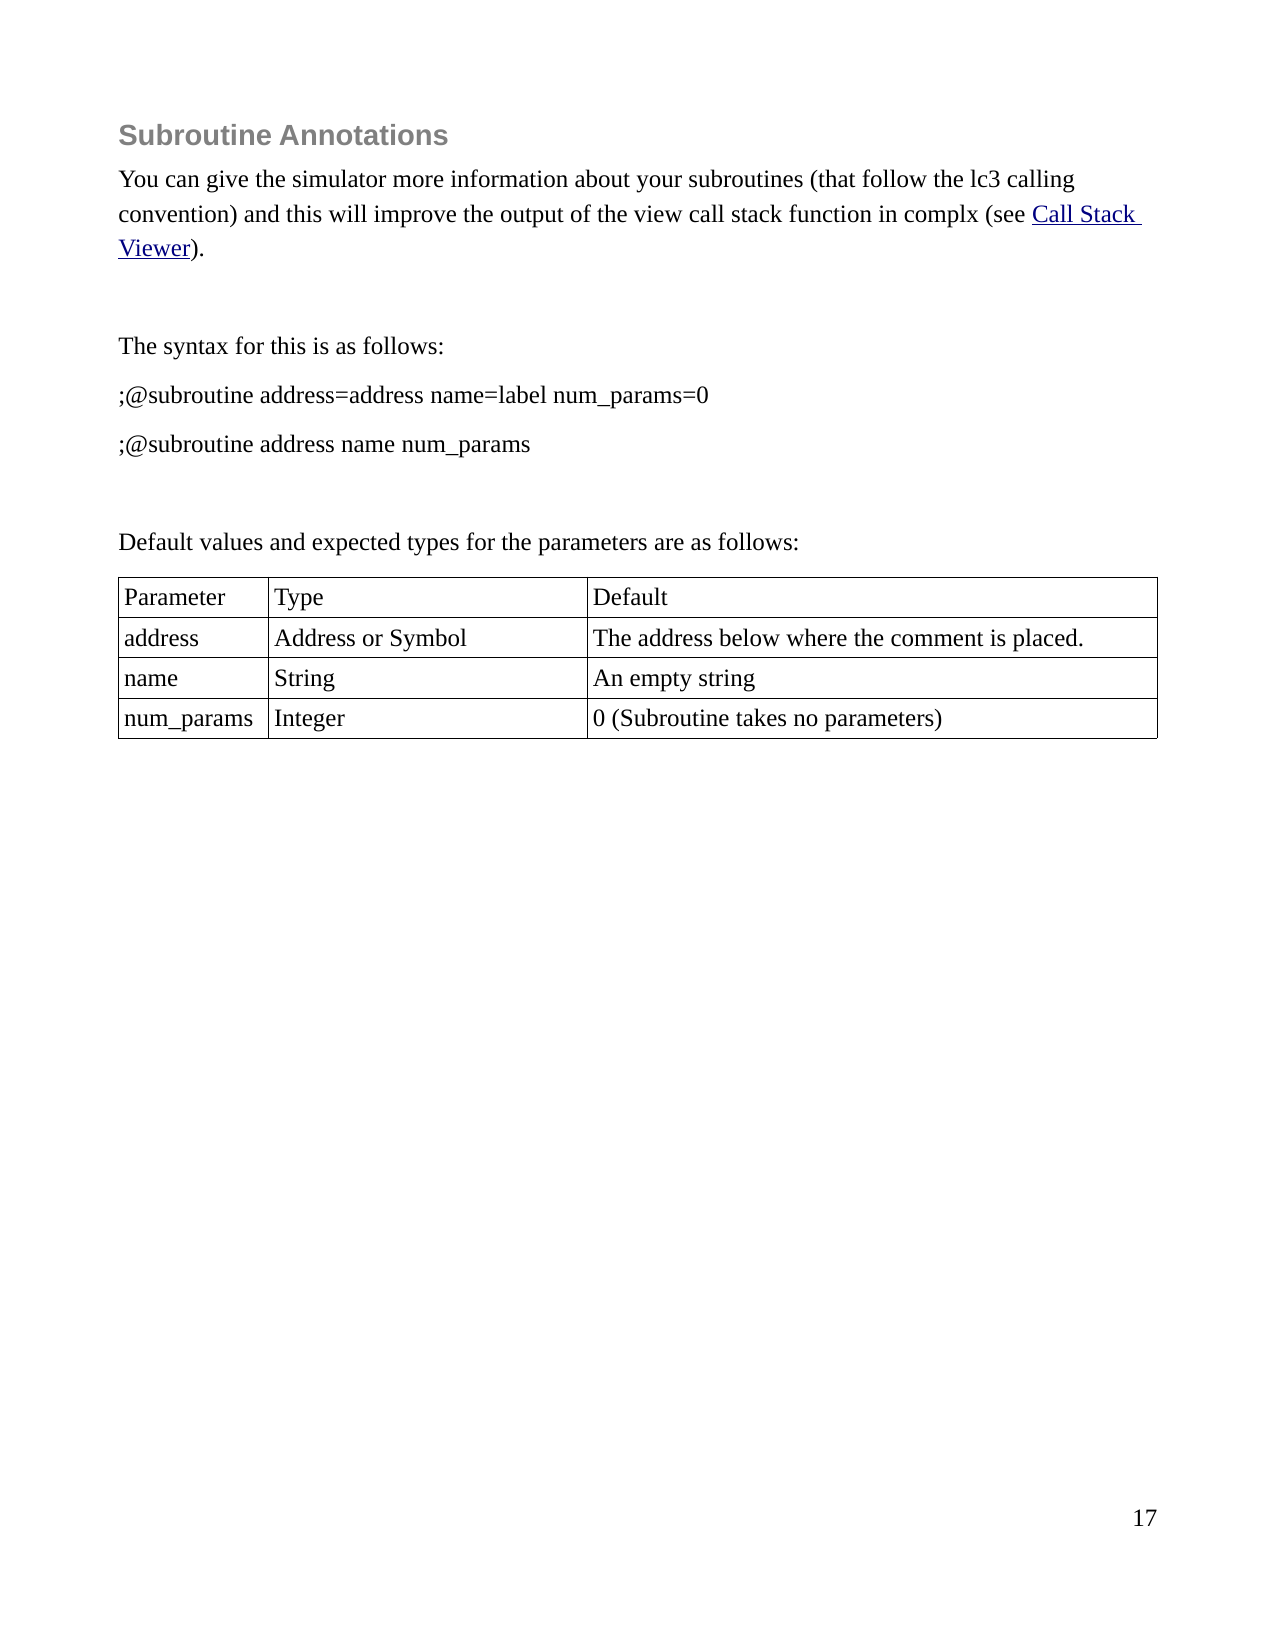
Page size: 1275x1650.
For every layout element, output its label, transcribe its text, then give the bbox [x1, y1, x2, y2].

text ;@subroutine address name num_params [118, 429, 1157, 458]
table_cell num_params [119, 699, 268, 738]
text You can give the simulator more information about your subroutines (that follow the lc3 calling convention) and this will improve the output of the view call stack function in complx (see Call Stack Viewer). [118, 164, 1157, 262]
table_cell An empty string [588, 658, 1157, 697]
text ;@subroutine address=address name=label num_params=0 [118, 380, 1157, 409]
table_cell name [119, 658, 268, 697]
text Default values and expected types for the parameters are as follows: [118, 527, 1157, 556]
table_cell address [119, 618, 268, 657]
table_cell Address or Symbol [269, 618, 587, 657]
table_header Parameter [119, 578, 268, 617]
table_cell 0 (Subroutine takes no parameters) [588, 699, 1157, 738]
table_header Type [269, 578, 587, 617]
table_cell The address below where the comment is placed. [588, 618, 1157, 657]
table_cell Integer [269, 699, 587, 738]
text The syntax for this is as follows: [118, 331, 1157, 360]
subtitle Subroutine Annotations [118, 118, 1157, 152]
table_cell String [269, 658, 587, 697]
table_header Default [588, 578, 1157, 617]
